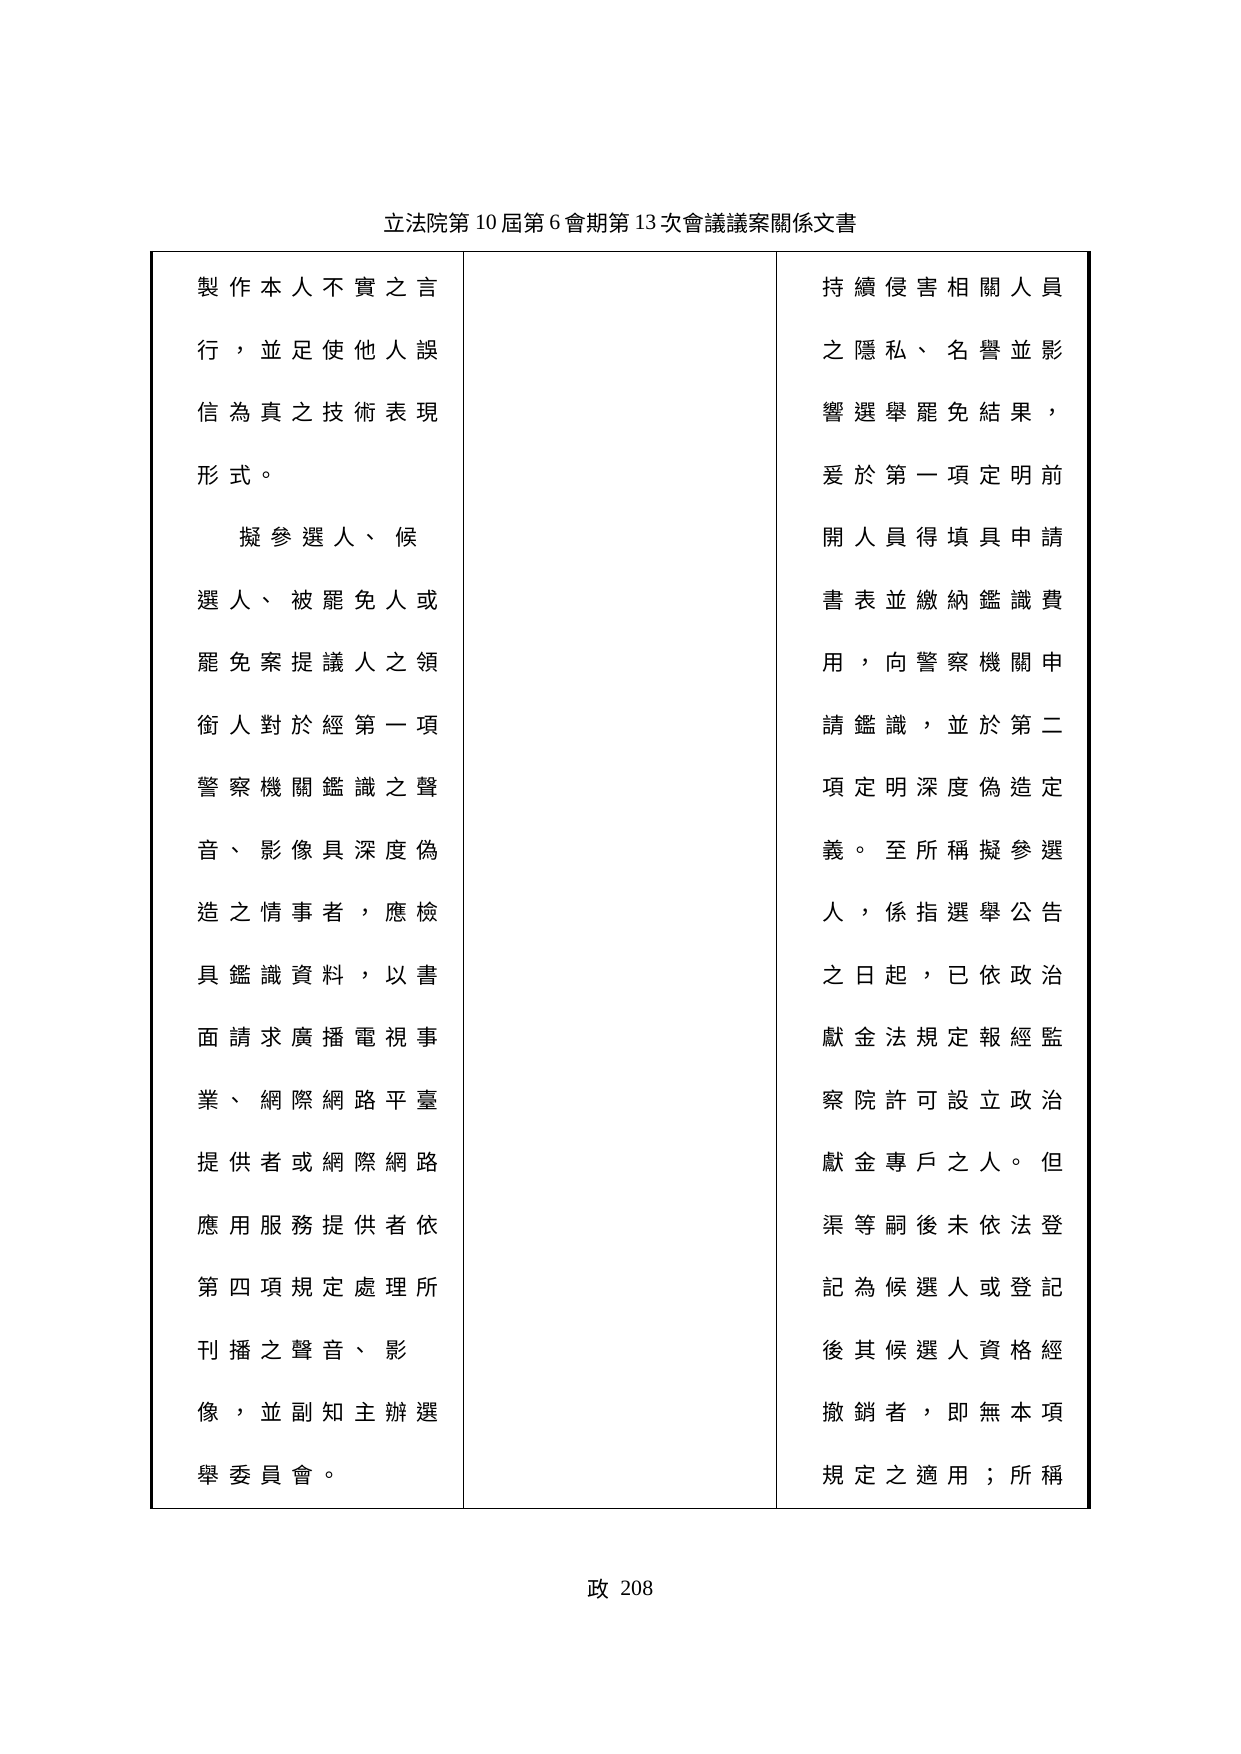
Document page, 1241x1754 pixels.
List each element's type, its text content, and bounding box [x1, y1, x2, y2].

table_cell 持續侵害相關人員之隱私、名譽並影響選舉罷免結果，爰於第一項定明前開人員得填具申請書表並繳納鑑識費用，向警察機關申請鑑識，並於第二項定明深度偽造定義。至所稱擬參選人，係指選舉公告之日起，已依政治獻金法規定報經監察院許可設立政治獻金專戶之人。但渠等嗣後未依法登記為候選人或登記後其候選人資格經撤銷者，即無本項規定之適用；所稱 [777, 252, 1087, 1508]
table_cell [464, 252, 776, 1508]
table_cell 製作本人不實之言行，並足使他人誤信為真之技術表現形式。 擬參選人、候選人、被罷免人或罷免案提議人之領銜人對於經第一項警察機關鑑識之聲音、影像具深度偽造之情事者，應檢具鑑識資料，以書面請求廣播電視事業、網際網路平臺提供者或網際網路應用服務提供者依第四項規定處理所刊播之聲音、影像，並副知主辦選舉委員會。 [153, 252, 463, 1508]
